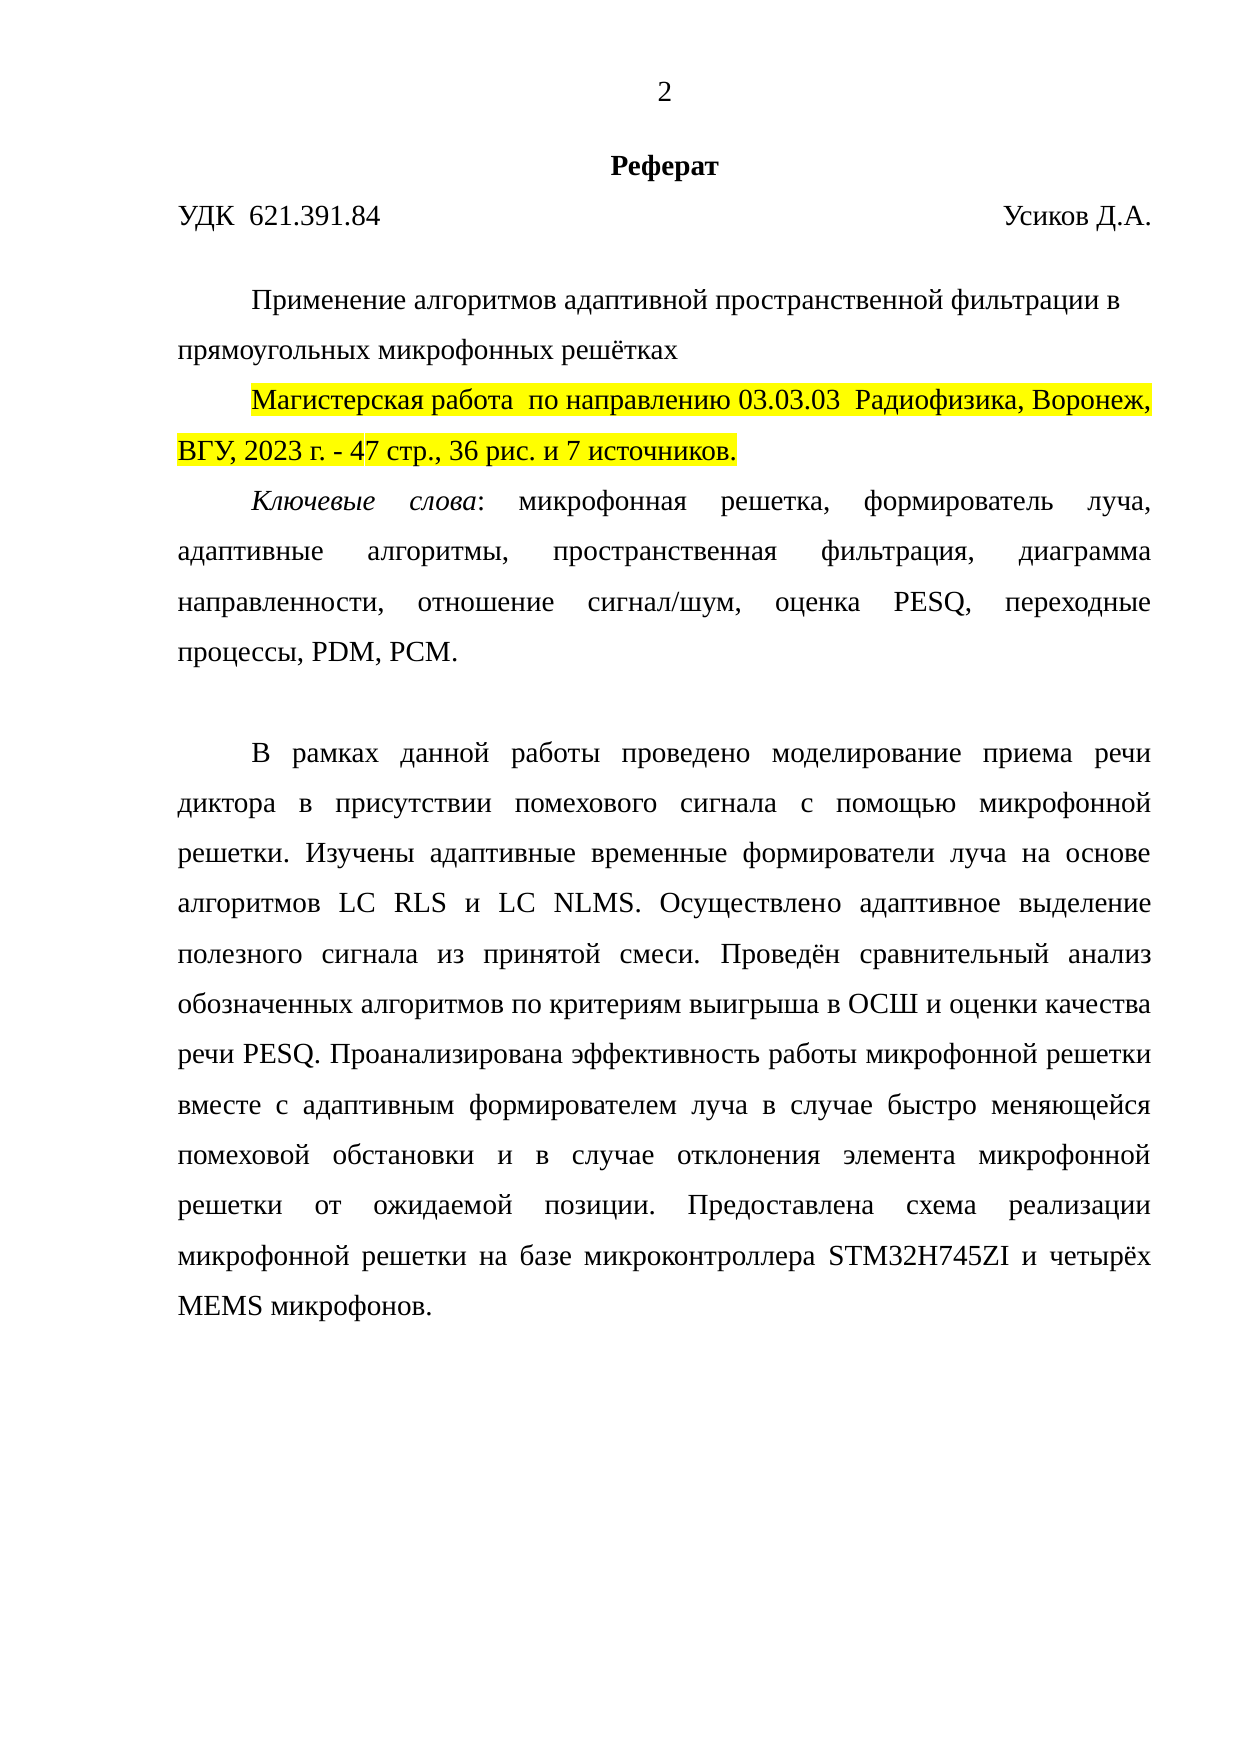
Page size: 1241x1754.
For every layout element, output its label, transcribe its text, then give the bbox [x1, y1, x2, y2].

text Применение алгоритмов адаптивной пространственной фильтрации в [177, 282, 1152, 315]
text Ключевые слова: микрофонная решетка, формирователь луча, адаптивные алгоритмы, пространственная фильтрация, диаграмма направленности, отношение сигнал/шум, оценка PESQ, переходные процессы, PDM, PCM. [177, 483, 1152, 668]
text Магистерская работа по направлению 03.03.03 Радиофизика, Воронеж, ВГУ, 2023 г. - 47 стр., 36 рис. и 7 источников. [177, 382, 1152, 466]
table_header УДК 621.391.84 [177, 198, 664, 232]
table_header Усиков Д.А. [664, 198, 1152, 232]
text Реферат [177, 148, 1152, 181]
text В рамках данной работы проведено моделирование приема речи диктора в присутствии помехового сигнала с помощью микрофонной решетки. Изучены адаптивные временные формирователи луча на основе алгоритмов LC RLS и LC NLMS. Осуществлено адаптивное выделение полезного сигнала из принятой смеси. Проведён сравнительный анализ обозначенных алгоритмов по критериям выигрыша в ОСШ и оценки качества речи PESQ. Проанализирована эффективность работы микрофонной решетки вместе с адаптивным формирователем луча в случае быстро меняющейся помеховой обстановки и в случае отклонения элемента микрофонной решетки от ожидаемой позиции. Предоставлена схема реализации микрофонной решетки на базе микроконтроллера STM32H745ZI и четырёх MEMS микрофонов. [177, 735, 1152, 1322]
text прямоугольных микрофонных решётках [177, 332, 1152, 366]
